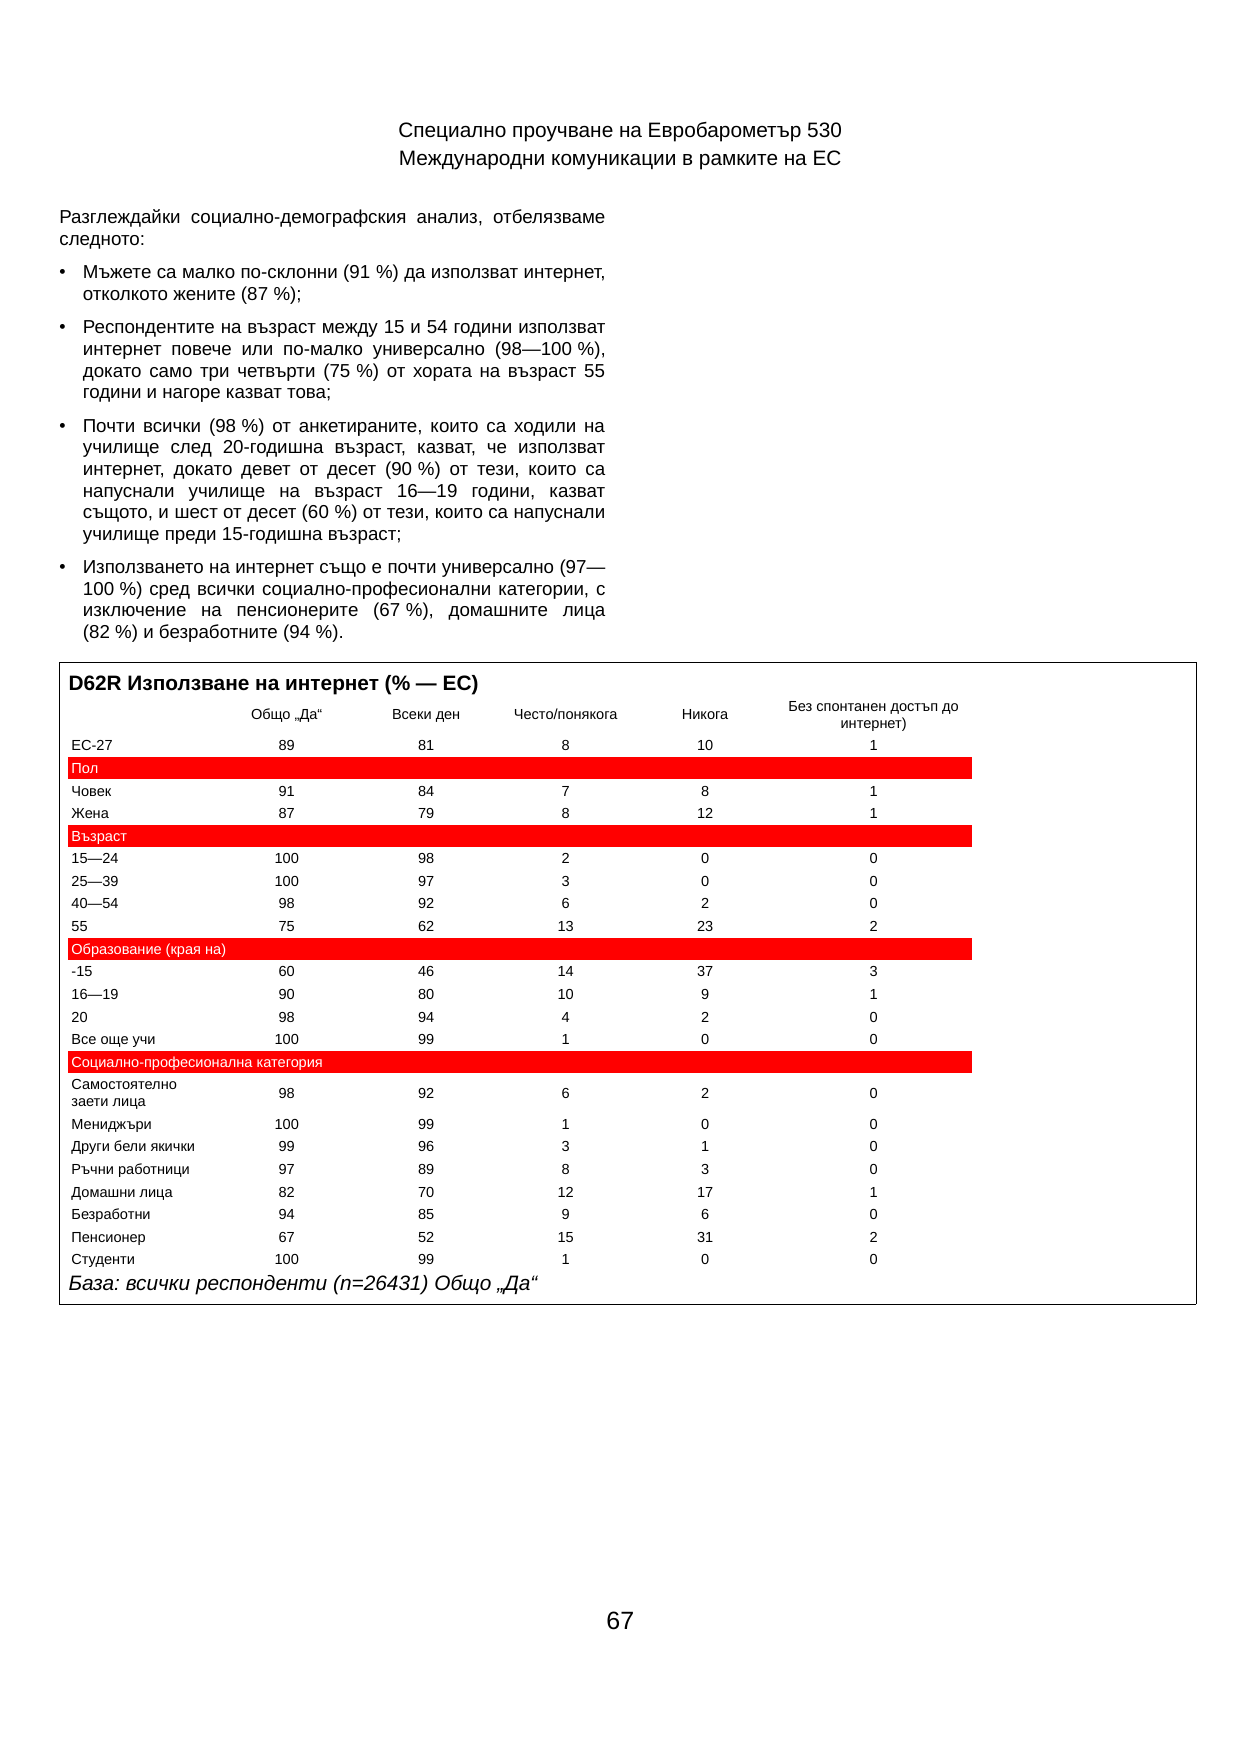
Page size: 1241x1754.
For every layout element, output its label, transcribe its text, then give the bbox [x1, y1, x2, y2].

table_cell 98 [356, 847, 496, 870]
text Разглеждайки социално-демографския анализ, отбелязваме следното: [59, 206, 605, 249]
table_cell 20 [68, 1005, 217, 1028]
table_cell 2 [635, 1005, 774, 1028]
table_cell 75 [217, 915, 356, 937]
table_cell 12 [496, 1180, 635, 1203]
table_cell 40—54 [68, 892, 217, 915]
table_cell 0 [635, 847, 774, 870]
table_cell 6 [496, 892, 635, 915]
table_cell 17 [635, 1180, 774, 1203]
table_cell 6 [496, 1073, 635, 1112]
table_cell 60 [217, 960, 356, 983]
table_cell 14 [496, 960, 635, 983]
table_cell 4 [496, 1005, 635, 1028]
table_cell Образование (края на) [68, 938, 972, 960]
table_cell 0 [775, 1005, 972, 1028]
table_cell 8 [496, 1158, 635, 1180]
table_cell 1 [496, 1248, 635, 1271]
table_cell -15 [68, 960, 217, 983]
table_cell 94 [217, 1203, 356, 1226]
table_cell 12 [635, 802, 774, 824]
table_cell 10 [496, 983, 635, 1005]
table_cell 15 [496, 1226, 635, 1248]
text D62R Използване на интернет (% — ЕС) [68, 671, 1187, 695]
table_cell 3 [496, 1135, 635, 1158]
table_cell 91 [217, 779, 356, 802]
table_cell 8 [496, 802, 635, 824]
table_cell 92 [356, 1073, 496, 1112]
table_cell 16—19 [68, 983, 217, 1005]
table_cell Възраст [68, 825, 972, 847]
table_cell 99 [356, 1248, 496, 1271]
list Мъжете са малко по-склонни (91 %) да използват интернет, отколкото жените (87 %); [59, 261, 605, 304]
table_cell Мениджъри [68, 1113, 217, 1135]
table_cell Ръчни работници [68, 1158, 217, 1180]
table_cell 0 [775, 1073, 972, 1112]
table_cell Безработни [68, 1203, 217, 1226]
table_cell 3 [496, 870, 635, 892]
table_cell 55 [68, 915, 217, 937]
table_cell Пенсионер [68, 1226, 217, 1248]
table_cell 0 [775, 1158, 972, 1180]
table_cell 0 [775, 847, 972, 870]
table_cell 2 [496, 847, 635, 870]
table_cell 98 [217, 892, 356, 915]
table_cell 9 [496, 1203, 635, 1226]
table_cell 99 [356, 1113, 496, 1135]
table_cell 1 [496, 1113, 635, 1135]
table_cell 90 [217, 983, 356, 1005]
table_cell 85 [356, 1203, 496, 1226]
table_cell 1 [775, 734, 972, 757]
table_header Никога [635, 695, 774, 734]
table_cell 89 [217, 734, 356, 757]
table_cell 0 [775, 870, 972, 892]
table_cell 100 [217, 870, 356, 892]
table_cell 79 [356, 802, 496, 824]
table_cell Жена [68, 802, 217, 824]
table_cell 1 [496, 1028, 635, 1051]
table_cell 2 [635, 1073, 774, 1112]
table_cell 0 [775, 892, 972, 915]
table_cell 82 [217, 1180, 356, 1203]
table_cell 89 [356, 1158, 496, 1180]
table_cell 84 [356, 779, 496, 802]
table_cell 3 [775, 960, 972, 983]
table_cell 0 [775, 1028, 972, 1051]
table_cell 0 [635, 1028, 774, 1051]
table_cell 99 [217, 1135, 356, 1158]
table_cell 98 [217, 1005, 356, 1028]
table_header Без спонтанен достъп до интернет) [775, 695, 972, 734]
table_cell 97 [217, 1158, 356, 1180]
table_cell Пол [68, 757, 972, 779]
table_cell 8 [635, 779, 774, 802]
table_cell 92 [356, 892, 496, 915]
table_cell 7 [496, 779, 635, 802]
table_cell 52 [356, 1226, 496, 1248]
table_cell 67 [217, 1226, 356, 1248]
table_cell 0 [775, 1135, 972, 1158]
table_cell 100 [217, 1248, 356, 1271]
table_cell 31 [635, 1226, 774, 1248]
table_header Общо „Да“ [217, 695, 356, 734]
table_cell 0 [775, 1203, 972, 1226]
table_cell 1 [775, 983, 972, 1005]
table_cell Домашни лица [68, 1180, 217, 1203]
table_header Често/понякога [496, 695, 635, 734]
table_cell 62 [356, 915, 496, 937]
table_cell Студенти [68, 1248, 217, 1271]
list Респондентите на възраст между 15 и 54 години използват интернет повече или по-малко универсално (98—100 %), докато само три четвърти (75 %) от хората на възраст 55 години и нагоре казват това; [59, 316, 605, 403]
table_cell 99 [356, 1028, 496, 1051]
table_cell 0 [635, 1248, 774, 1271]
table_cell 100 [217, 1028, 356, 1051]
text База: всички респонденти (n=26431) Общо „Да“ [68, 1271, 1187, 1295]
table_cell 25—39 [68, 870, 217, 892]
table_cell 0 [635, 1113, 774, 1135]
table_cell 1 [775, 1180, 972, 1203]
table_cell 80 [356, 983, 496, 1005]
table_cell 46 [356, 960, 496, 983]
table_cell Самостоятелно заети лица [68, 1073, 217, 1112]
table_cell 23 [635, 915, 774, 937]
table_cell 0 [635, 870, 774, 892]
table_cell 1 [775, 779, 972, 802]
table_cell 1 [775, 802, 972, 824]
table_cell 0 [775, 1113, 972, 1135]
table_cell 3 [635, 1158, 774, 1180]
table_cell 37 [635, 960, 774, 983]
list Почти всички (98 %) от анкетираните, които са ходили на училище след 20-годишна възраст, казват, че използват интернет, докато девет от десет (90 %) от тези, които са напуснали училище на възраст 16—19 години, казват същото, и шест от десет (60 %) от тези, които са напуснали училище преди 15-годишна възраст; [59, 414, 605, 544]
table_cell 100 [217, 847, 356, 870]
table_cell 100 [217, 1113, 356, 1135]
table_cell 8 [496, 734, 635, 757]
table_cell 98 [217, 1073, 356, 1112]
table_cell 10 [635, 734, 774, 757]
table_cell 81 [356, 734, 496, 757]
table_header Всеки ден [356, 695, 496, 734]
list Използването на интернет също е почти универсално (97—100 %) сред всички социално-професионални категории, с изключение на пенсионерите (67 %), домашните лица (82 %) и безработните (94 %). [59, 556, 605, 642]
table_cell Други бели якички [68, 1135, 217, 1158]
table_header [68, 695, 217, 734]
table_cell 97 [356, 870, 496, 892]
table_cell 15—24 [68, 847, 217, 870]
table_cell 87 [217, 802, 356, 824]
table_cell Все още учи [68, 1028, 217, 1051]
table_cell 0 [775, 1248, 972, 1271]
table_cell 6 [635, 1203, 774, 1226]
table_cell Социално-професионална категория [68, 1051, 972, 1073]
table_cell ЕС-27 [68, 734, 217, 757]
table_cell 94 [356, 1005, 496, 1028]
table_cell 9 [635, 983, 774, 1005]
table_cell 70 [356, 1180, 496, 1203]
table_cell 2 [775, 1226, 972, 1248]
table_cell 2 [635, 892, 774, 915]
table_cell Човек [68, 779, 217, 802]
table_cell 96 [356, 1135, 496, 1158]
table_cell 13 [496, 915, 635, 937]
table_cell 2 [775, 915, 972, 937]
table_cell 1 [635, 1135, 774, 1158]
